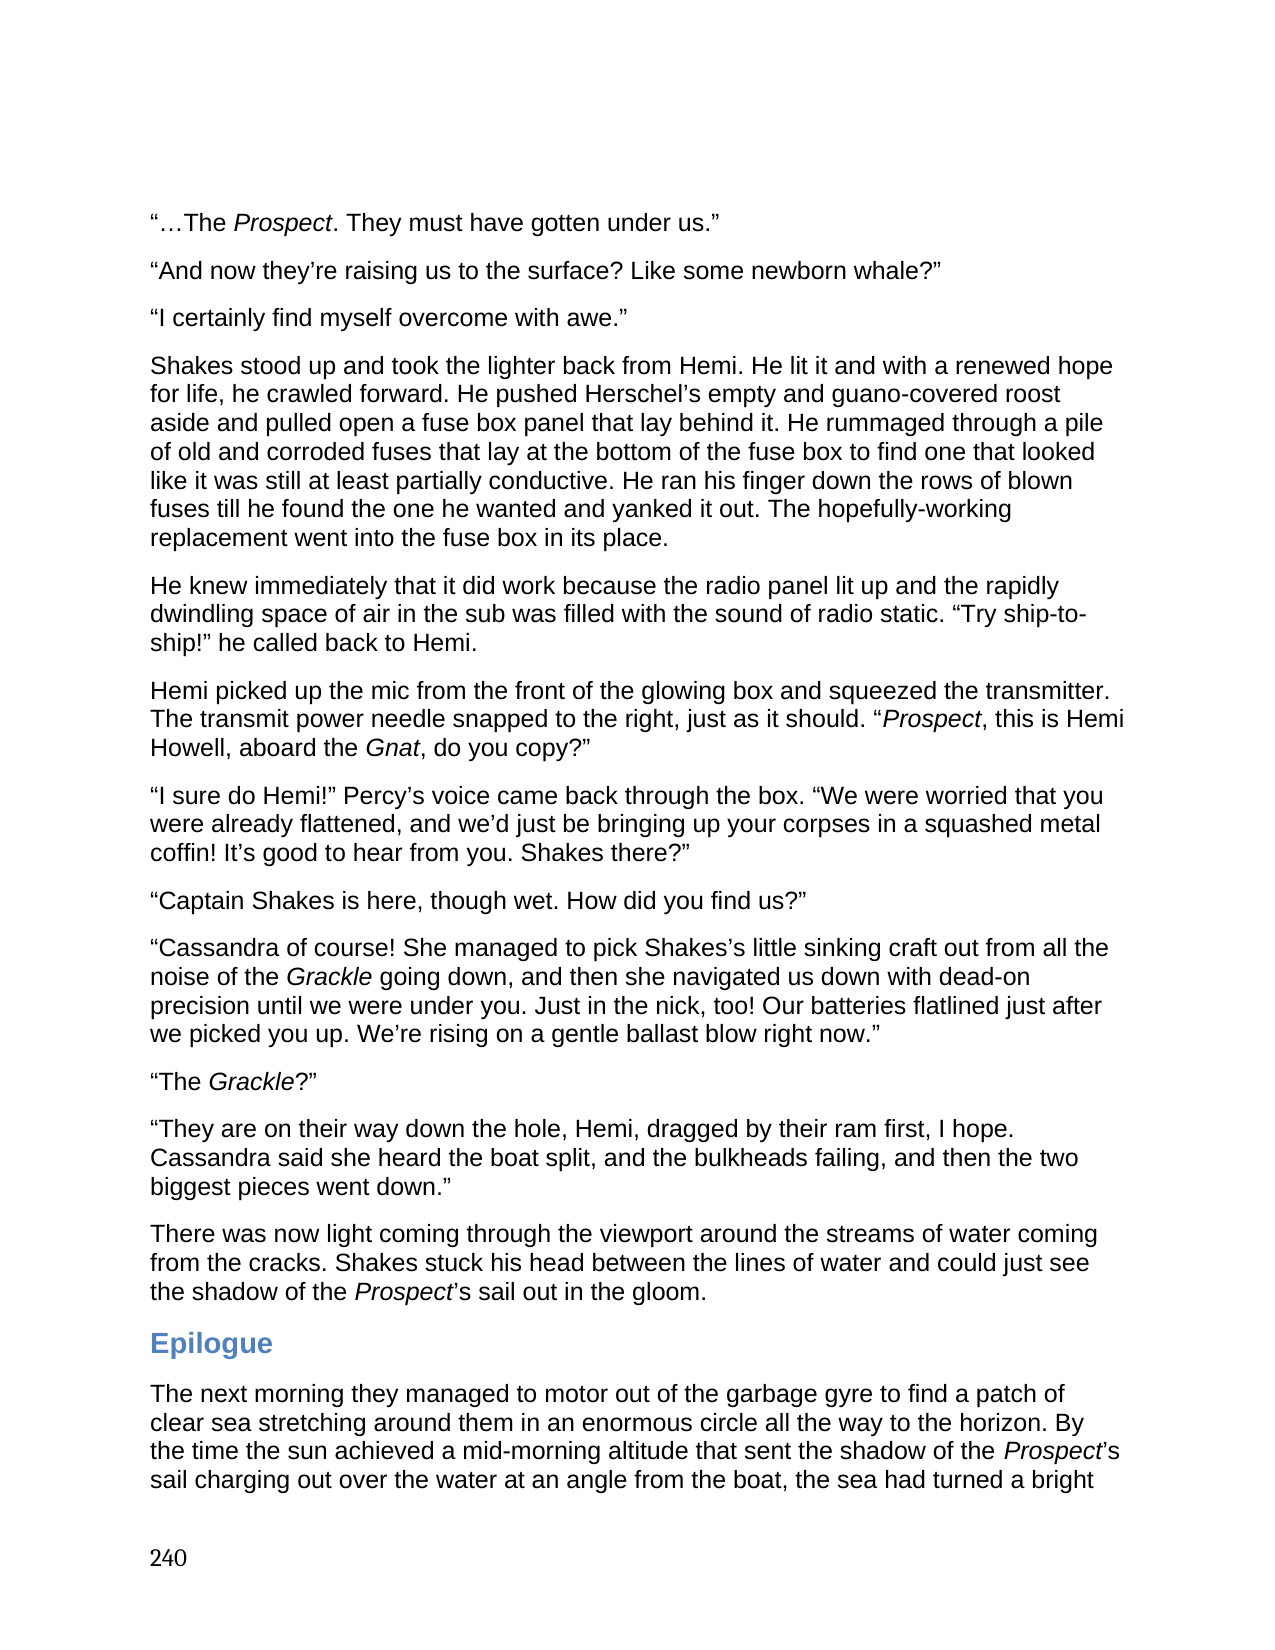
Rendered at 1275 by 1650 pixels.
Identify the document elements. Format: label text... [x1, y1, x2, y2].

text “And now they’re raising us to the surface? Like some newborn whale?” [150, 256, 1125, 284]
text Hemi picked up the mic from the front of the glowing box and squeezed the transmitter. The transmit power needle snapped to the right, just as it should. “Prospect, this is Hemi Howell, aboard the Gnat, do you copy?” [150, 676, 1125, 762]
text There was now light coming through the viewport around the streams of water coming from the cracks. Shakes stuck his head between the lines of water and could just see the shadow of the Prospect’s sail out in the gloom. [150, 1219, 1125, 1306]
subtitle Epilogue [150, 1327, 1125, 1360]
text “…The Prospect. They must have gotten under us.” [150, 208, 1125, 237]
text “They are on their way down the hole, Hemi, dragged by their ram first, I hope. Cassandra said she heard the boat split, and the bulkheads failing, and then the two biggest pieces went down.” [150, 1114, 1125, 1201]
text “I certainly find myself overcome with awe.” [150, 303, 1125, 332]
text “The Grackle?” [150, 1067, 1125, 1096]
text “Cassandra of course! She managed to pick Shakes’s little sinking craft out from all the noise of the Grackle going down, and then she navigated us down with dead-on precision until we were under you. Just in the nick, too! Our batteries flatlined just after we picked you up. We’re rising on a gentle ballast blow right now.” [150, 933, 1125, 1048]
text He knew immediately that it did work because the radio panel lit up and the rapidly dwindling space of air in the sub was filled with the sound of radio static. “Try ship-to-ship!” he called back to Hemi. [150, 571, 1125, 657]
text Shakes stood up and took the lighter back from Hemi. He lit it and with a renewed hope for life, he crawled forward. He pushed Herschel’s empty and guano-covered roost aside and pulled open a fuse box panel that lay behind it. He rummaged through a pile of old and corroded fuses that lay at the bottom of the fuse box to find one that looked like it was still at least partially conductive. He ran his finger down the rows of blown fuses till he found the one he wanted and yanked it out. The hopefully-working replacement went into the fuse box in its place. [150, 351, 1125, 552]
text The next morning they managed to motor out of the garbage gyre to find a patch of clear sea stretching around them in an enormous circle all the way to the horizon. By the time the sun achieved a mid-morning altitude that sent the shadow of the Prospect’s sail charging out over the water at an angle from the boat, the sea had turned a bright [150, 1379, 1125, 1494]
text “Captain Shakes is here, though wet. How did you find us?” [150, 886, 1125, 914]
text “I sure do Hemi!” Percy’s voice came back through the box. “We were worried that you were already flattened, and we’d just be bringing up your corpses in a squashed metal coffin! It’s good to hear from you. Shakes there?” [150, 781, 1125, 867]
